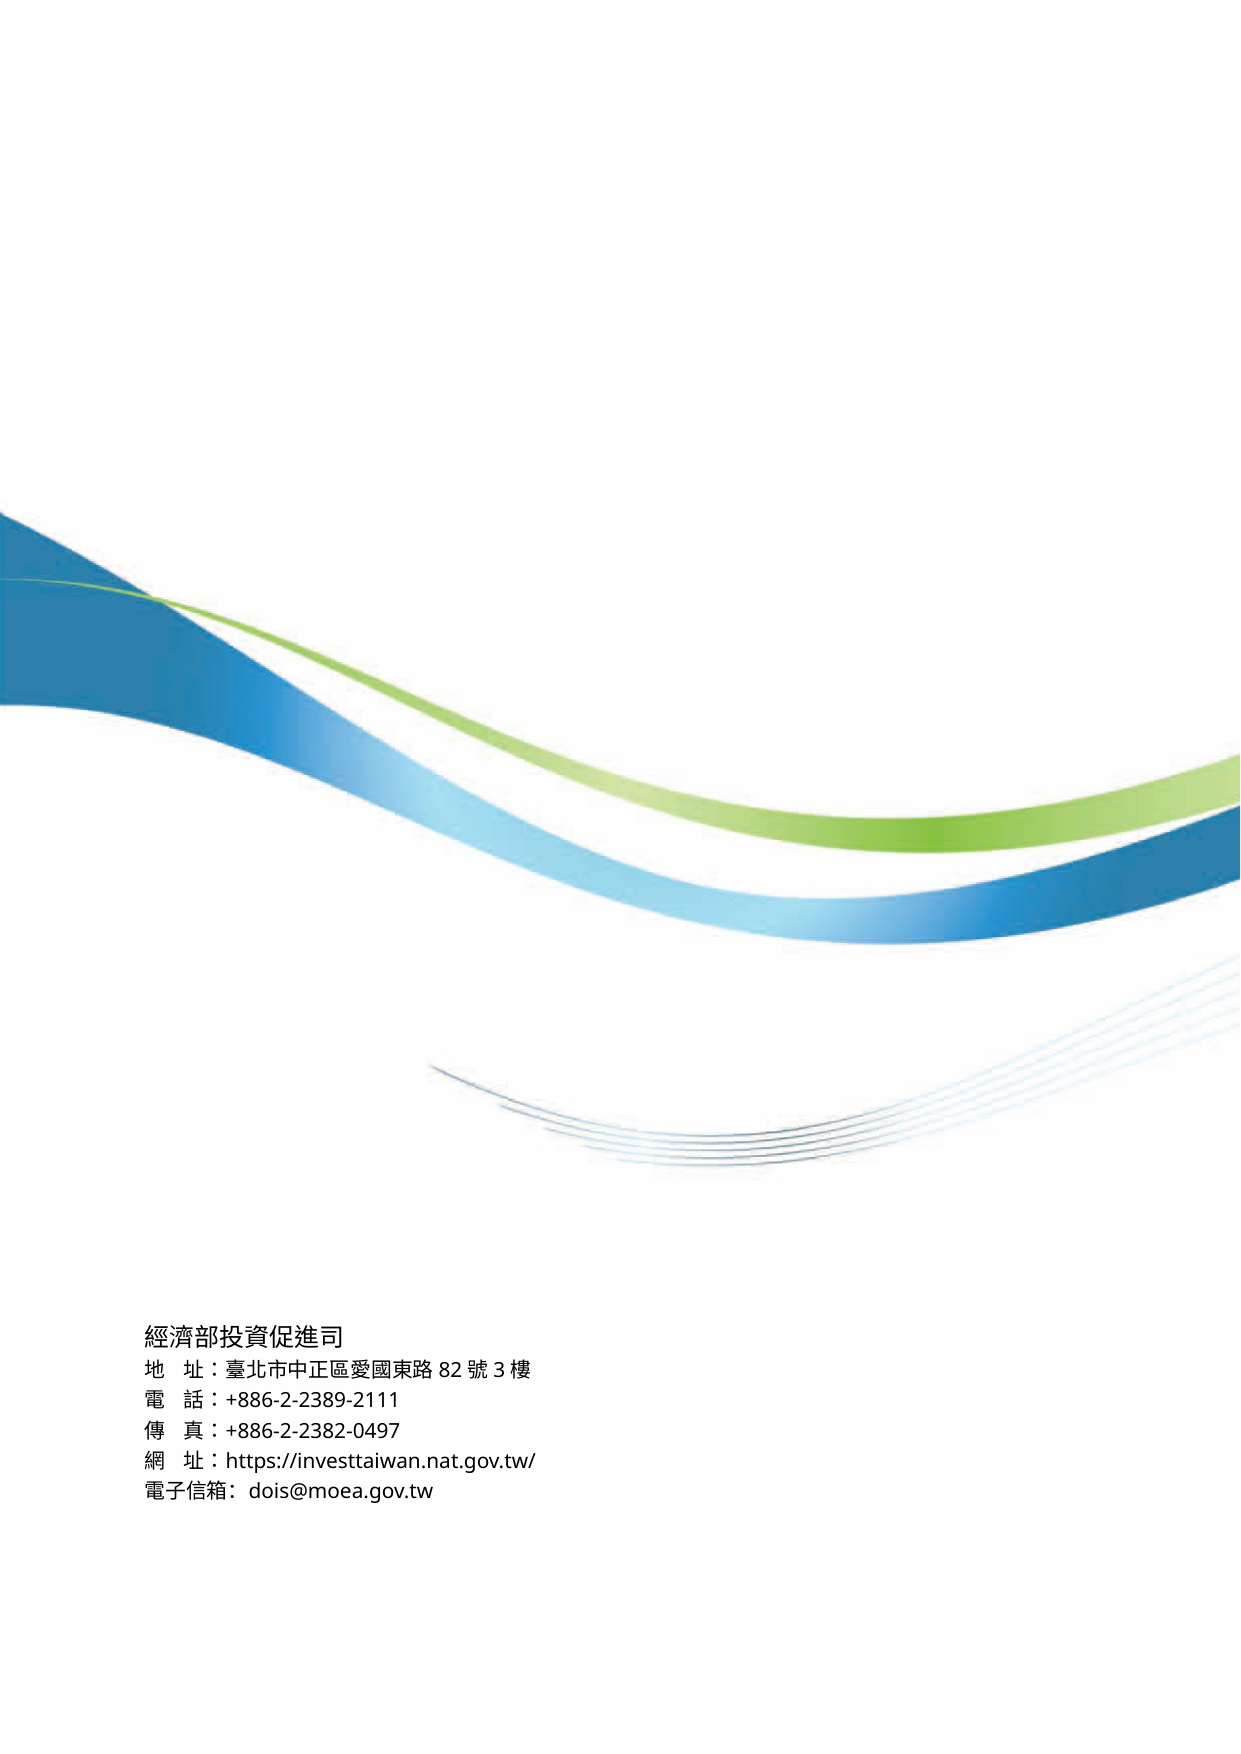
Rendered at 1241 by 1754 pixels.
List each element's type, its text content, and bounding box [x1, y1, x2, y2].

text 地 址：臺北市中正區愛國東路 82 號 3 樓 [144, 1353, 1110, 1384]
text 傳 真：+886-2-2382-0497 [144, 1414, 1110, 1444]
text 電子信箱：dois@moea.gov.tw [144, 1475, 1110, 1505]
text 經濟部投資促進司 [144, 1317, 1110, 1353]
picture [0, 0, 1241, 1754]
text 電 話：+886-2-2389-2111 [144, 1384, 1110, 1414]
text 網 址：https://investtaiwan.nat.gov.tw/ [144, 1444, 1110, 1475]
